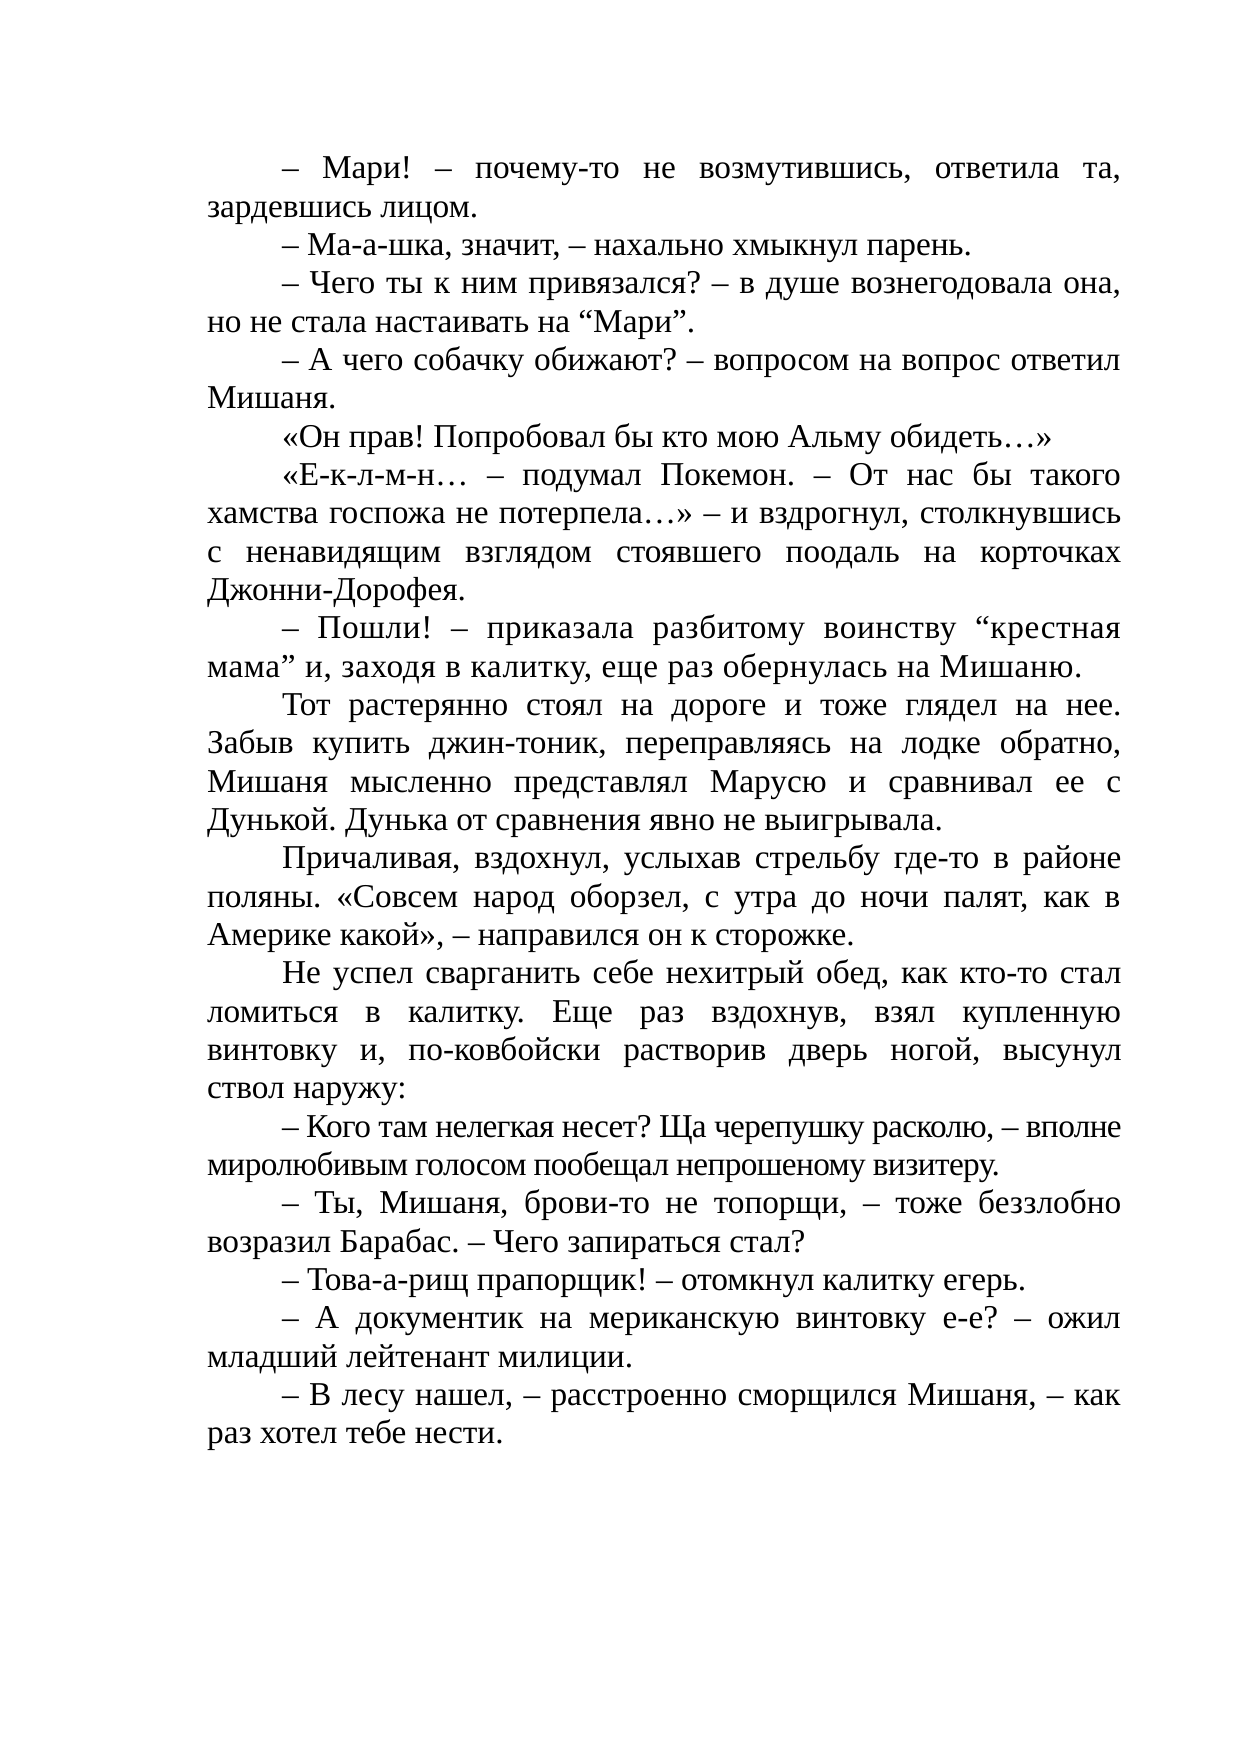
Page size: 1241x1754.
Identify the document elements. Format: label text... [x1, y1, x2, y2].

subtitle Не успел сварганить себе нехитрый обед, как кто-то стал ломиться в калитку. Еще раз вздохнув, взял купленную винтовку и, по-ковбойски растворив дверь ногой, высунул ствол наружу: [207, 953, 1122, 1106]
subtitle Тот растерянно стоял на дороге и тоже глядел на нее. Забыв купить джин-тоник, переправляясь на лодке обратно, Мишаня мысленно представлял Марусю и сравнивал ее с Дунькой. Дунька от сравнения явно не выигрывала. [207, 684, 1122, 838]
subtitle – Ма-а-шка, значит, – нахально хмыкнул парень. [207, 224, 1122, 263]
subtitle «Он прав! Попробовал бы кто мою Альму обидеть…» [207, 416, 1122, 454]
subtitle – Кого там нелегкая несет? Ща черепушку расколю, – вполне миролюбивым голосом пообещал непрошеному визитеру. [207, 1106, 1122, 1183]
subtitle – А документик на мериканскую винтовку е-е? – ожил младший лейтенант милиции. [207, 1298, 1122, 1374]
subtitle – А чего собачку обижают? – вопросом на вопрос ответил Мишаня. [207, 339, 1122, 416]
subtitle – Чего ты к ним привязался? – в душе вознегодовала она, но не стала настаивать на “Мари”. [207, 263, 1122, 339]
subtitle – В лесу нашел, – расстроенно сморщился Мишаня, – как раз хотел тебе нести. [207, 1374, 1122, 1451]
subtitle – Ты, Мишаня, брови-то не топорщи, – тоже беззлобно возразил Барабас. – Чего запираться стал? [207, 1183, 1122, 1259]
subtitle Причаливая, вздохнул, услыхав стрельбу где-то в районе поляны. «Совсем народ оборзел, с утра до ночи палят, как в Америке какой», – направился он к сторожке. [207, 838, 1122, 953]
subtitle – Пошли! – приказала разбитому воинству “крестная мама” и, заходя в калитку, еще раз обернулась на Мишаню. [207, 608, 1122, 684]
subtitle – Мари! – почему-то не возмутившись, ответила та, зардевшись лицом. [207, 148, 1122, 224]
subtitle «Е-к-л-м-н… – подумал Покемон. – От нас бы такого хамства госпожа не потерпела…» – и вздрогнул, столкнувшись с ненавидящим взглядом стоявшего поодаль на корточках Джонни-Дорофея. [207, 454, 1122, 608]
subtitle – Това-а-рищ прапорщик! – отомкнул калитку егерь. [207, 1259, 1122, 1298]
